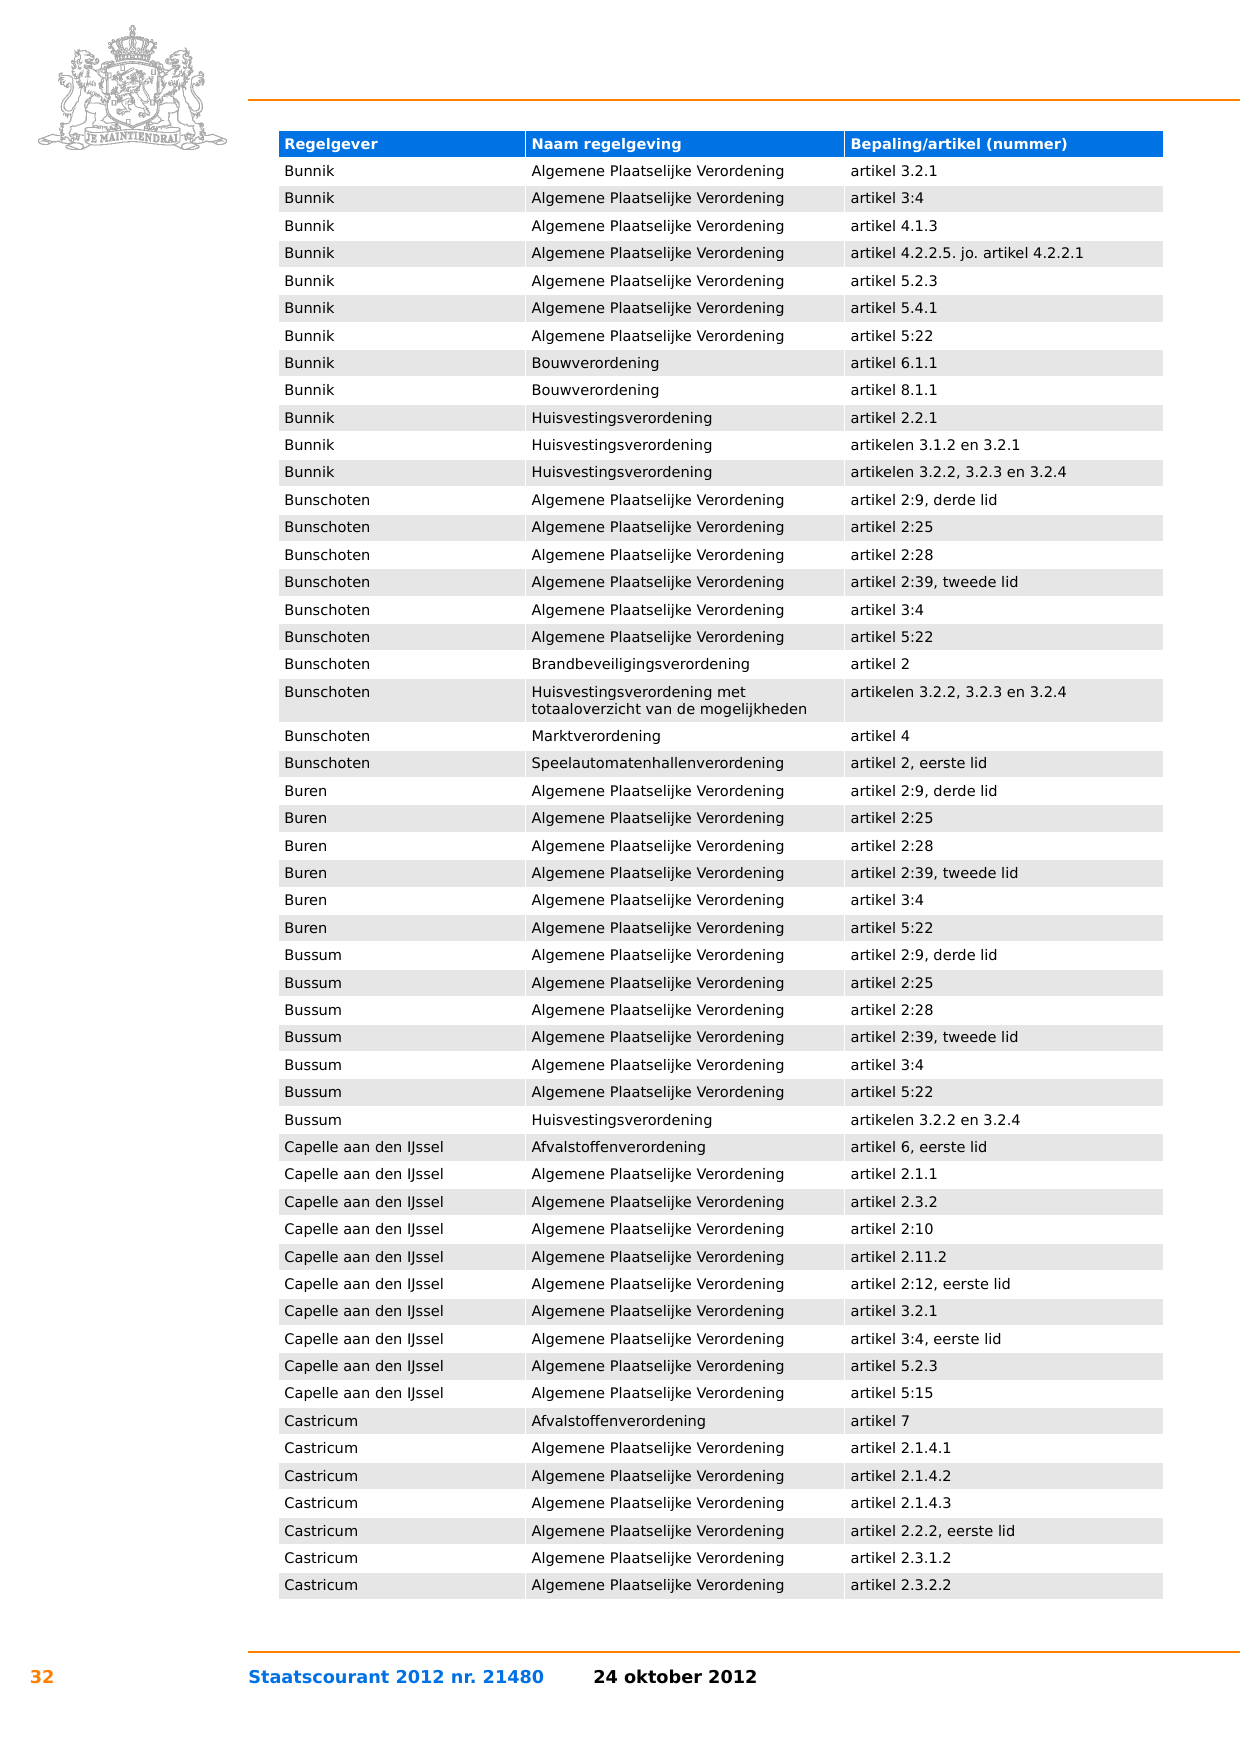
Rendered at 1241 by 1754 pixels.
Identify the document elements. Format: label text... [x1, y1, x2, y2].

table_cell Algemene Plaatselijke Verordening [526, 915, 844, 941]
table_cell Bunschoten [279, 624, 525, 650]
table_cell artikelen 3.2.2 en 3.2.4 [845, 1107, 1163, 1133]
table_cell Bunnik [279, 350, 525, 376]
table_cell Bunnik [279, 158, 525, 185]
table_cell Algemene Plaatselijke Verordening [526, 542, 844, 568]
table_cell artikel 2.11.2 [845, 1244, 1163, 1270]
table_cell artikel 2:39, tweede lid [845, 860, 1163, 887]
table_cell Capelle aan den IJssel [279, 1299, 525, 1325]
table_cell Algemene Plaatselijke Verordening [526, 624, 844, 650]
table_cell Algemene Plaatselijke Verordening [526, 1079, 844, 1106]
table_cell Algemene Plaatselijke Verordening [526, 1025, 844, 1051]
table_cell Castricum [279, 1408, 525, 1434]
table_cell artikel 5.4.1 [845, 295, 1163, 322]
table_cell Castricum [279, 1518, 525, 1544]
table_cell Algemene Plaatselijke Verordening [526, 268, 844, 294]
table_cell artikel 2.3.2 [845, 1189, 1163, 1215]
table_cell Algemene Plaatselijke Verordening [526, 1353, 844, 1380]
table_cell Algemene Plaatselijke Verordening [526, 213, 844, 239]
table_cell Capelle aan den IJssel [279, 1134, 525, 1161]
table_cell Bunnik [279, 323, 525, 349]
table_cell Algemene Plaatselijke Verordening [526, 1052, 844, 1078]
table_cell artikel 2:28 [845, 997, 1163, 1023]
table_cell Algemene Plaatselijke Verordening [526, 1162, 844, 1188]
table_cell Bunnik [279, 378, 525, 404]
table_cell Algemene Plaatselijke Verordening [526, 569, 844, 596]
table_cell Buren [279, 833, 525, 859]
table_cell Algemene Plaatselijke Verordening [526, 1545, 844, 1571]
table_cell Bunschoten [279, 487, 525, 513]
table_cell Bunschoten [279, 679, 525, 722]
table_cell artikel 6.1.1 [845, 350, 1163, 376]
table_cell artikel 2.3.1.2 [845, 1545, 1163, 1571]
table_cell Algemene Plaatselijke Verordening [526, 888, 844, 914]
table_cell Algemene Plaatselijke Verordening [526, 1326, 844, 1352]
table_cell artikel 2:9, derde lid [845, 778, 1163, 804]
table_cell Castricum [279, 1436, 525, 1462]
table_cell artikel 3:4 [845, 1052, 1163, 1078]
table_cell artikel 3:4 [845, 597, 1163, 623]
table_cell Bussum [279, 1025, 525, 1051]
table_cell artikel 2.1.4.3 [845, 1490, 1163, 1517]
table_cell artikel 5:22 [845, 323, 1163, 349]
table_cell artikel 2:9, derde lid [845, 487, 1163, 513]
table_cell artikelen 3.2.2, 3.2.3 en 3.2.4 [845, 679, 1163, 722]
table_cell Huisvestingsverordening [526, 432, 844, 459]
table_cell Bussum [279, 1079, 525, 1106]
table_cell artikel 2:25 [845, 515, 1163, 541]
table_cell artikel 5.2.3 [845, 1353, 1163, 1380]
table_cell Algemene Plaatselijke Verordening [526, 158, 844, 185]
table_cell artikel 2:25 [845, 970, 1163, 996]
table_cell artikel 2:9, derde lid [845, 943, 1163, 969]
table_cell artikel 2:39, tweede lid [845, 1025, 1163, 1051]
table_cell Algemene Plaatselijke Verordening [526, 997, 844, 1023]
table_cell artikel 2:28 [845, 542, 1163, 568]
table_cell Algemene Plaatselijke Verordening [526, 597, 844, 623]
table_cell Algemene Plaatselijke Verordening [526, 1244, 844, 1270]
table_cell Castricum [279, 1545, 525, 1571]
table_cell Huisvestingsverordening [526, 1107, 844, 1133]
table_cell artikel 6, eerste lid [845, 1134, 1163, 1161]
table_cell artikel 7 [845, 1408, 1163, 1434]
table_cell Bunnik [279, 405, 525, 431]
table_cell Brandbeveiligingsverordening [526, 651, 844, 678]
table_cell Bunschoten [279, 597, 525, 623]
table_cell Bouwverordening [526, 350, 844, 376]
table_cell Algemene Plaatselijke Verordening [526, 241, 844, 267]
table_cell Huisvestingsverordening [526, 405, 844, 431]
table_cell Buren [279, 915, 525, 941]
table_cell Castricum [279, 1463, 525, 1489]
table_cell Buren [279, 805, 525, 832]
table_cell Algemene Plaatselijke Verordening [526, 778, 844, 804]
table_cell Algemene Plaatselijke Verordening [526, 1381, 844, 1407]
table_cell Capelle aan den IJssel [279, 1353, 525, 1380]
table_cell Buren [279, 778, 525, 804]
table_cell Algemene Plaatselijke Verordening [526, 1436, 844, 1462]
table_cell Bunnik [279, 295, 525, 322]
table_cell Bunnik [279, 186, 525, 212]
table_cell Algemene Plaatselijke Verordening [526, 515, 844, 541]
table_cell Bunnik [279, 460, 525, 486]
table_cell artikel 4.2.2.5. jo. artikel 4.2.2.1 [845, 241, 1163, 267]
table_cell Huisvestingsverordening met totaaloverzicht van de mogelijkheden [526, 679, 844, 722]
table_cell Bunnik [279, 268, 525, 294]
table_cell Bunnik [279, 213, 525, 239]
table_cell Algemene Plaatselijke Verordening [526, 860, 844, 887]
table_cell Bouwverordening [526, 378, 844, 404]
table_cell Algemene Plaatselijke Verordening [526, 1490, 844, 1517]
table_cell artikel 2.1.4.1 [845, 1436, 1163, 1462]
picture [38, 25, 227, 150]
table_cell Algemene Plaatselijke Verordening [526, 1271, 844, 1297]
table_cell Afvalstoffenverordening [526, 1134, 844, 1161]
table_cell artikel 5.2.3 [845, 268, 1163, 294]
table_cell Bussum [279, 1052, 525, 1078]
table_cell artikel 2:25 [845, 805, 1163, 832]
table_cell Buren [279, 888, 525, 914]
table_cell Bunschoten [279, 651, 525, 678]
table_cell artikel 3:4, eerste lid [845, 1326, 1163, 1352]
table_cell Bussum [279, 943, 525, 969]
table_cell Bunschoten [279, 542, 525, 568]
table_cell Algemene Plaatselijke Verordening [526, 805, 844, 832]
table_cell Bunschoten [279, 569, 525, 596]
table_cell Algemene Plaatselijke Verordening [526, 1518, 844, 1544]
table_cell artikel 3.2.1 [845, 1299, 1163, 1325]
table_cell Algemene Plaatselijke Verordening [526, 295, 844, 322]
table_header Regelgever [279, 131, 525, 157]
table_cell Capelle aan den IJssel [279, 1244, 525, 1270]
table_cell Bunschoten [279, 515, 525, 541]
table_cell Algemene Plaatselijke Verordening [526, 970, 844, 996]
table_cell artikel 3:4 [845, 888, 1163, 914]
table_cell Capelle aan den IJssel [279, 1189, 525, 1215]
table_cell Algemene Plaatselijke Verordening [526, 1216, 844, 1243]
table_cell artikel 3.2.1 [845, 158, 1163, 185]
table_cell Algemene Plaatselijke Verordening [526, 487, 844, 513]
table_cell Algemene Plaatselijke Verordening [526, 833, 844, 859]
table_cell Buren [279, 860, 525, 887]
table_header Naam regelgeving [526, 131, 844, 157]
table_header Bepaling/artikel (nummer) [845, 131, 1163, 157]
table_cell Algemene Plaatselijke Verordening [526, 323, 844, 349]
table_cell Algemene Plaatselijke Verordening [526, 943, 844, 969]
table_cell Capelle aan den IJssel [279, 1216, 525, 1243]
table_cell artikel 2 [845, 651, 1163, 678]
table_cell Algemene Plaatselijke Verordening [526, 1573, 844, 1599]
table_cell artikel 4 [845, 723, 1163, 749]
table_cell Algemene Plaatselijke Verordening [526, 1189, 844, 1215]
table_cell artikel 2:12, eerste lid [845, 1271, 1163, 1297]
table_cell Bunschoten [279, 723, 525, 749]
table_cell artikel 5:22 [845, 624, 1163, 650]
table_cell Bunschoten [279, 751, 525, 777]
table_cell Algemene Plaatselijke Verordening [526, 1463, 844, 1489]
table_cell artikel 2.2.1 [845, 405, 1163, 431]
table_cell artikel 8.1.1 [845, 378, 1163, 404]
table_cell Castricum [279, 1573, 525, 1599]
table_cell Algemene Plaatselijke Verordening [526, 186, 844, 212]
table_cell Bussum [279, 1107, 525, 1133]
table_cell artikel 2:28 [845, 833, 1163, 859]
table_cell Speelautomatenhallenverordening [526, 751, 844, 777]
table_cell artikel 4.1.3 [845, 213, 1163, 239]
table_cell artikel 2:10 [845, 1216, 1163, 1243]
table_cell Capelle aan den IJssel [279, 1271, 525, 1297]
table_cell artikelen 3.1.2 en 3.2.1 [845, 432, 1163, 459]
table_cell Algemene Plaatselijke Verordening [526, 1299, 844, 1325]
table_cell Bunnik [279, 432, 525, 459]
table_cell artikel 2.1.1 [845, 1162, 1163, 1188]
table_cell Capelle aan den IJssel [279, 1326, 525, 1352]
table_cell artikel 5:22 [845, 915, 1163, 941]
table_cell Huisvestingsverordening [526, 460, 844, 486]
table_cell Marktverordening [526, 723, 844, 749]
table_cell Bussum [279, 997, 525, 1023]
table_cell artikel 2, eerste lid [845, 751, 1163, 777]
table_cell artikel 3:4 [845, 186, 1163, 212]
table_cell artikel 2.3.2.2 [845, 1573, 1163, 1599]
table_cell Afvalstoffenverordening [526, 1408, 844, 1434]
table_cell artikel 2.2.2, eerste lid [845, 1518, 1163, 1544]
table_cell artikel 2:39, tweede lid [845, 569, 1163, 596]
table_cell Capelle aan den IJssel [279, 1381, 525, 1407]
table_cell artikel 5:22 [845, 1079, 1163, 1106]
table_cell artikel 2.1.4.2 [845, 1463, 1163, 1489]
table_cell Bussum [279, 970, 525, 996]
table_cell Capelle aan den IJssel [279, 1162, 525, 1188]
table_cell Castricum [279, 1490, 525, 1517]
table_cell Bunnik [279, 241, 525, 267]
table_cell artikelen 3.2.2, 3.2.3 en 3.2.4 [845, 460, 1163, 486]
table_cell artikel 5:15 [845, 1381, 1163, 1407]
